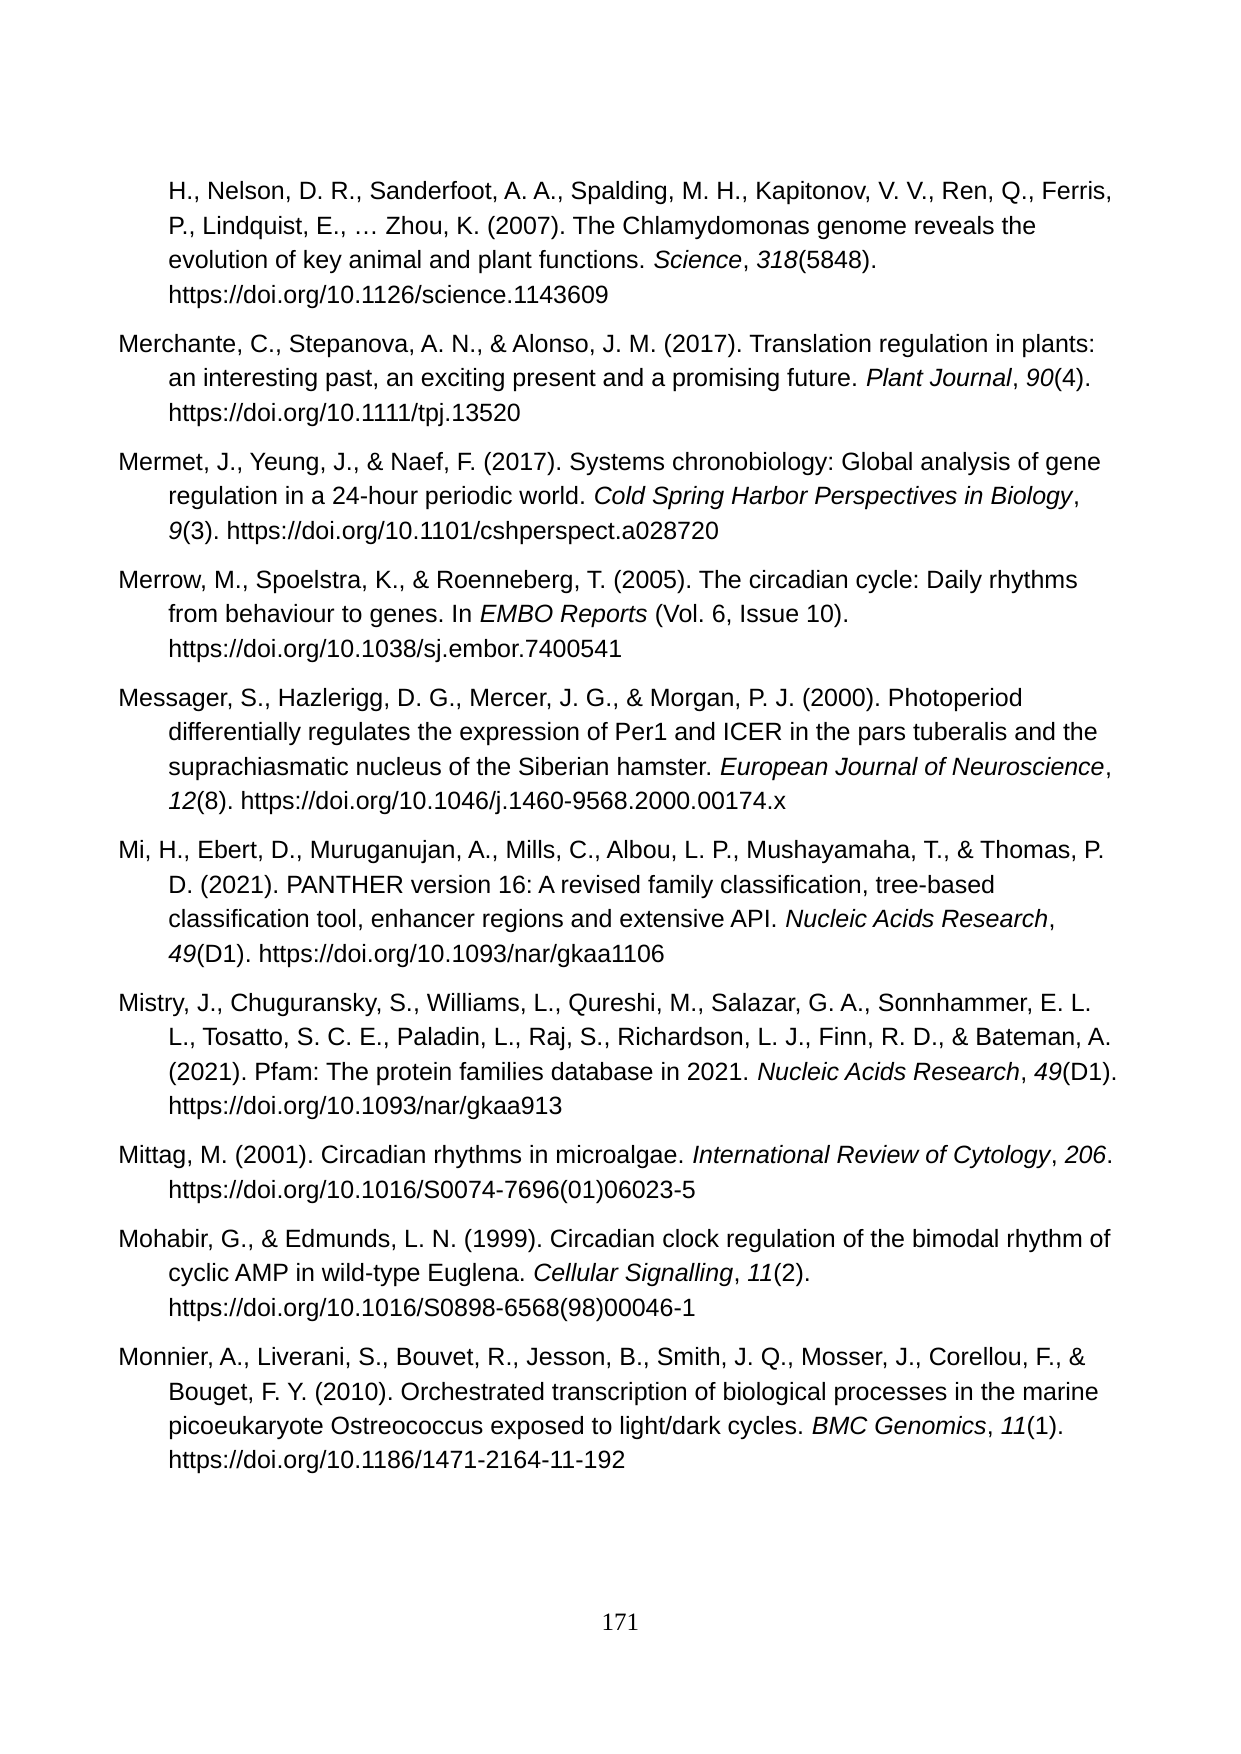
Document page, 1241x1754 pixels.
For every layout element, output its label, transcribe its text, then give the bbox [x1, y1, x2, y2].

text Messager, S., Hazlerigg, D. G., Mercer, J. G., & Morgan, P. J. (2000). Photoperiod differentially regulates the expression of Per1 and ICER in the pars tuberalis and the suprachiasmatic nucleus of the Siberian hamster. European Journal of Neuroscience, 12(8). https://doi.org/10.1046/j.1460-9568.2000.00174.x [118, 683, 1122, 815]
text Mermet, J., Yeung, J., & Naef, F. (2017). Systems chronobiology: Global analysis of gene regulation in a 24-hour periodic world. Cold Spring Harbor Perspectives in Biology, 9(3). https://doi.org/10.1101/cshperspect.a028720 [118, 447, 1122, 544]
text Mittag, M. (2001). Circadian rhythms in microalgae. International Review of Cytology, 206. https://doi.org/10.1016/S0074-7696(01)06023-5 [118, 1140, 1122, 1204]
text Mistry, J., Chuguransky, S., Williams, L., Qureshi, M., Salazar, G. A., Sonnhammer, E. L. L., Tosatto, S. C. E., Paladin, L., Raj, S., Richardson, L. J., Finn, R. D., & Bateman, A. (2021). Pfam: The protein families database in 2021. Nucleic Acids Research, 49(D1). https://doi.org/10.1093/nar/gkaa913 [118, 988, 1122, 1120]
text Mi, H., Ebert, D., Muruganujan, A., Mills, C., Albou, L. P., Mushayamaha, T., & Thomas, P. D. (2021). PANTHER version 16: A revised family classification, tree-based classification tool, enhancer regions and extensive API. Nucleic Acids Research, 49(D1). https://doi.org/10.1093/nar/gkaa1106 [118, 835, 1122, 968]
text Merchante, C., Stepanova, A. N., & Alonso, J. M. (2017). Translation regulation in plants: an interesting past, an exciting present and a promising future. Plant Journal, 90(4). https://doi.org/10.1111/tpj.13520 [118, 329, 1122, 427]
text Monnier, A., Liverani, S., Bouvet, R., Jesson, B., Smith, J. Q., Mosser, J., Corellou, F., & Bouget, F. Y. (2010). Orchestrated transcription of biological processes in the marine picoeukaryote Ostreococcus exposed to light/dark cycles. BMC Genomics, 11(1). https://doi.org/10.1186/1471-2164-11-192 [118, 1342, 1122, 1474]
text H., Nelson, D. R., Sanderfoot, A. A., Spalding, M. H., Kapitonov, V. V., Ren, Q., Ferris, P., Lindquist, E., … Zhou, K. (2007). The Chlamydomonas genome reveals the evolution of key animal and plant functions. Science, 318(5848). https://doi.org/10.1126/science.1143609 [118, 176, 1122, 308]
text Mohabir, G., & Edmunds, L. N. (1999). Circadian clock regulation of the bimodal rhythm of cyclic AMP in wild-type Euglena. Cellular Signalling, 11(2). https://doi.org/10.1016/S0898-6568(98)00046-1 [118, 1224, 1122, 1322]
text Merrow, M., Spoelstra, K., & Roenneberg, T. (2005). The circadian cycle: Daily rhythms from behaviour to genes. In EMBO Reports (Vol. 6, Issue 10). https://doi.org/10.1038/sj.embor.7400541 [118, 565, 1122, 663]
